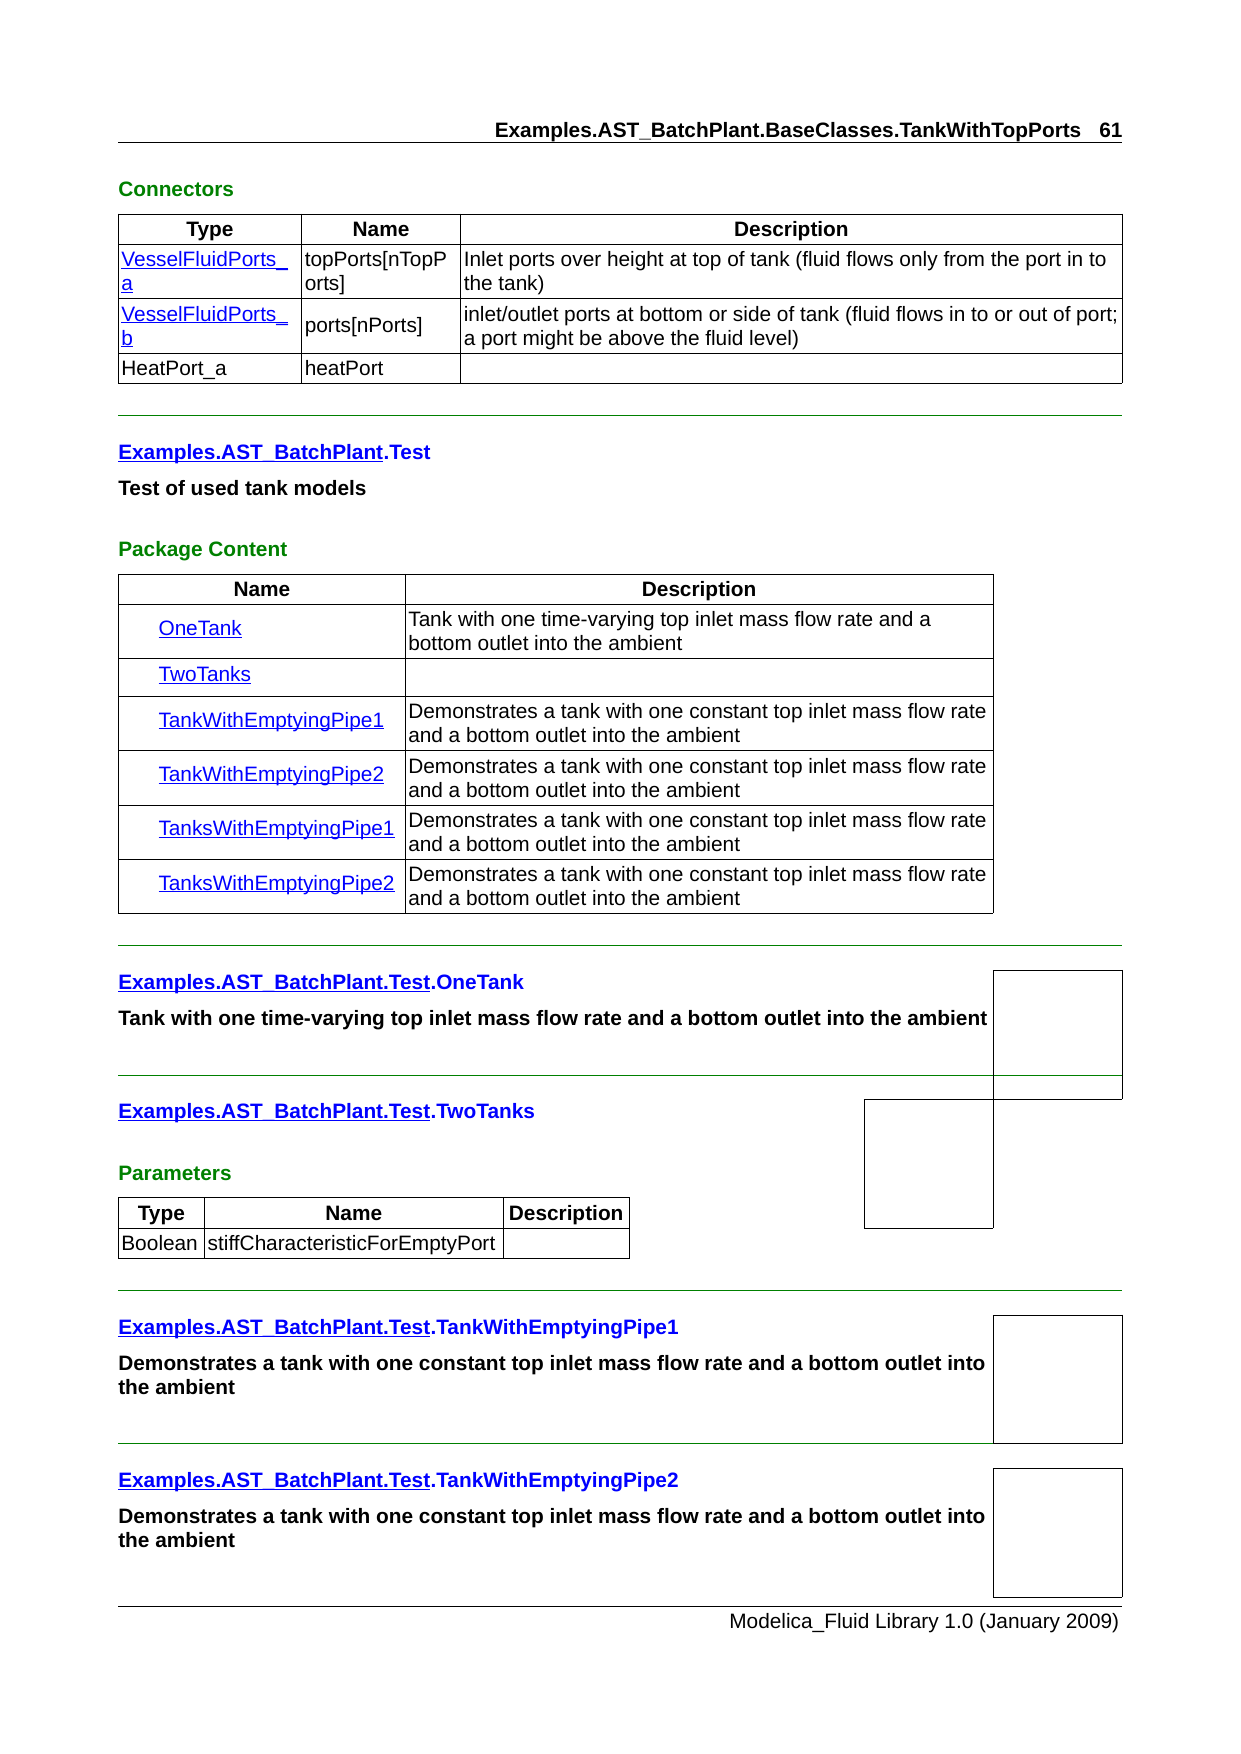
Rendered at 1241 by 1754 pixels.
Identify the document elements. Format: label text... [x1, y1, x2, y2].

table_header Description [406, 575, 993, 604]
table_cell topPorts[nTopPorts] [302, 245, 460, 298]
table_cell Boolean [119, 1229, 204, 1258]
subtitle Connectors [118, 177, 1122, 201]
text Tank with one time-varying top inlet mass flow rate and a bottom outlet into the ambient [118, 1006, 993, 1030]
table_cell TanksWithEmptyingPipe1 [119, 806, 405, 859]
table_cell Tank with one time-varying top inlet mass flow rate and a bottom outlet into the ambient [406, 605, 993, 658]
subtitle [994, 1161, 1122, 1184]
table_cell HeatPort_a [119, 354, 301, 383]
subtitle Examples.AST_BatchPlant.Test [118, 439, 1122, 463]
subtitle Parameters [118, 1161, 864, 1184]
table_cell heatPort [302, 354, 460, 383]
subtitle [994, 971, 1122, 994]
table_cell Inlet ports over height at top of tank (fluid flows only from the port in to the tank) [461, 245, 1122, 298]
table_cell OneTank [119, 605, 405, 658]
table_header Name [119, 575, 405, 604]
table_cell Demonstrates a tank with one constant top inlet mass flow rate and a bottom outlet into the ambient [406, 751, 993, 804]
table_header Name [205, 1198, 503, 1227]
table_cell [406, 659, 993, 696]
table_cell Demonstrates a tank with one constant top inlet mass flow rate and a bottom outlet into the ambient [406, 806, 993, 859]
table_header Name [302, 215, 460, 244]
text [994, 1351, 1122, 1399]
subtitle [865, 1100, 993, 1123]
table_cell VesselFluidPorts_a [119, 245, 301, 298]
table_header Description [461, 215, 1122, 244]
subtitle Examples.AST_BatchPlant.Test.TwoTanks [118, 1099, 864, 1123]
table_header Type [119, 215, 301, 244]
text [994, 1006, 1122, 1030]
table_cell VesselFluidPorts_b [119, 299, 301, 352]
table_header Description [504, 1198, 629, 1227]
table_cell inlet/outlet ports at bottom or side of tank (fluid flows in to or out of port; a port might be above the fluid level) [461, 299, 1122, 352]
table_cell Demonstrates a tank with one constant top inlet mass flow rate and a bottom outlet into the ambient [406, 860, 993, 913]
text Demonstrates a tank with one constant top inlet mass flow rate and a bottom outlet into the ambient [118, 1351, 993, 1399]
table_cell [504, 1229, 629, 1258]
table_header Type [119, 1198, 204, 1227]
text Test of used tank models [118, 476, 1122, 500]
subtitle Package Content [118, 537, 1122, 561]
subtitle [994, 1100, 1122, 1123]
table_cell [461, 354, 1122, 383]
table_cell TanksWithEmptyingPipe2 [119, 860, 405, 913]
text Demonstrates a tank with one constant top inlet mass flow rate and a bottom outlet into the ambient [118, 1504, 993, 1552]
table_cell TwoTanks [119, 659, 405, 696]
text [994, 1504, 1122, 1552]
subtitle [994, 1469, 1122, 1492]
table_cell TankWithEmptyingPipe1 [119, 697, 405, 750]
table_cell stiffCharacteristicForEmptyPort [205, 1229, 503, 1258]
table_cell Demonstrates a tank with one constant top inlet mass flow rate and a bottom outlet into the ambient [406, 697, 993, 750]
subtitle Examples.AST_BatchPlant.Test.TankWithEmptyingPipe2 [118, 1468, 993, 1492]
table_cell ports[nPorts] [302, 299, 460, 352]
table_cell TankWithEmptyingPipe2 [119, 751, 405, 804]
subtitle Examples.AST_BatchPlant.Test.TankWithEmptyingPipe1 [118, 1314, 1122, 1338]
subtitle Examples.AST_BatchPlant.Test.OneTank [118, 970, 993, 994]
subtitle [865, 1161, 993, 1184]
